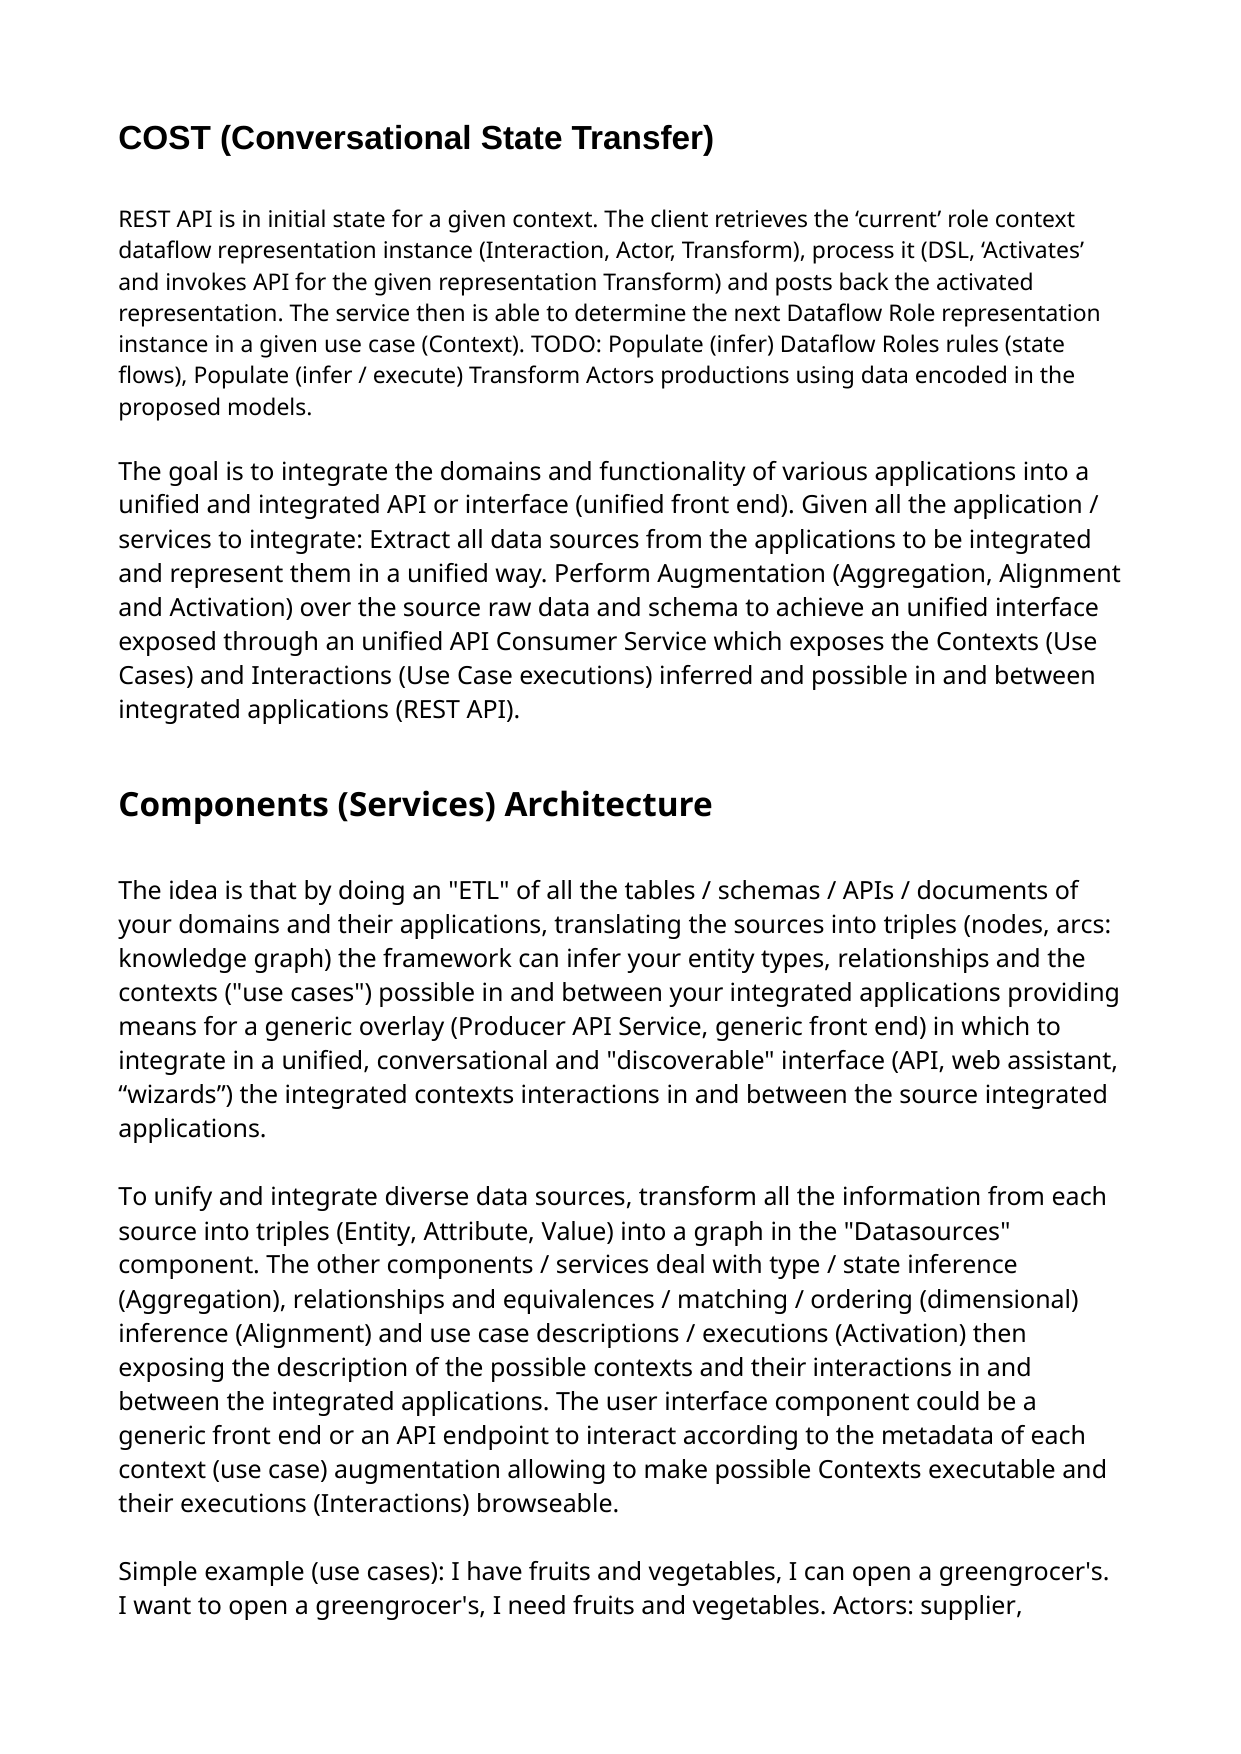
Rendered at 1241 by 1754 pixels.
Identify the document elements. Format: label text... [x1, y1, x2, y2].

subtitle COST (Conversational State Transfer) [118, 118, 1122, 157]
subtitle Components (Services) Architecture [118, 781, 1122, 826]
text REST API is in initial state for a given context. The client retrieves the ‘current’ role context dataflow representation instance (Interaction, Actor, Transform), process it (DSL, ‘Activates’ and invokes API for the given representation Transform) and posts back the activated representation. The service then is able to determine the next Dataflow Role representation instance in a given use case (Context). TODO: Populate (infer) Dataflow Roles rules (state flows), Populate (infer / execute) Transform Actors productions using data encoded in the proposed models. [118, 203, 1122, 422]
text The idea is that by doing an "ETL" of all the tables / schemas / APIs / documents of your domains and their applications, translating the sources into triples (nodes, arcs: knowledge graph) the framework can infer your entity types, relationships and the contexts ("use cases") possible in and between your integrated applications providing means for a generic overlay (Producer API Service, generic front end) in which to integrate in a unified, conversational and "discoverable" interface (API, web assistant, “wizards”) the integrated contexts interactions in and between the source integrated applications. [118, 872, 1122, 1145]
text The goal is to integrate the domains and functionality of various applications into a unified and integrated API or interface (unified front end). Given all the application / services to integrate: Extract all data sources from the applications to be integrated and represent them in a unified way. Perform Augmentation (Aggregation, Alignment and Activation) over the source raw data and schema to achieve an unified interface exposed through an unified API Consumer Service which exposes the Contexts (Use Cases) and Interactions (Use Case executions) inferred and possible in and between integrated applications (REST API). [118, 453, 1122, 726]
text To unify and integrate diverse data sources, transform all the information from each source into triples (Entity, Attribute, Value) into a graph in the "Datasources" component. The other components / services deal with type / state inference (Aggregation), relationships and equivalences / matching / ordering (dimensional) inference (Alignment) and use case descriptions / executions (Activation) then exposing the description of the possible contexts and their interactions in and between the integrated applications. The user interface component could be a generic front end or an API endpoint to interact according to the metadata of each context (use case) augmentation allowing to make possible Contexts executable and their executions (Interactions) browseable. [118, 1179, 1122, 1520]
text Simple example (use cases): I have fruits and vegetables, I can open a greengrocer's. I want to open a greengrocer's, I need fruits and vegetables. Actors: supplier, [118, 1554, 1122, 1622]
